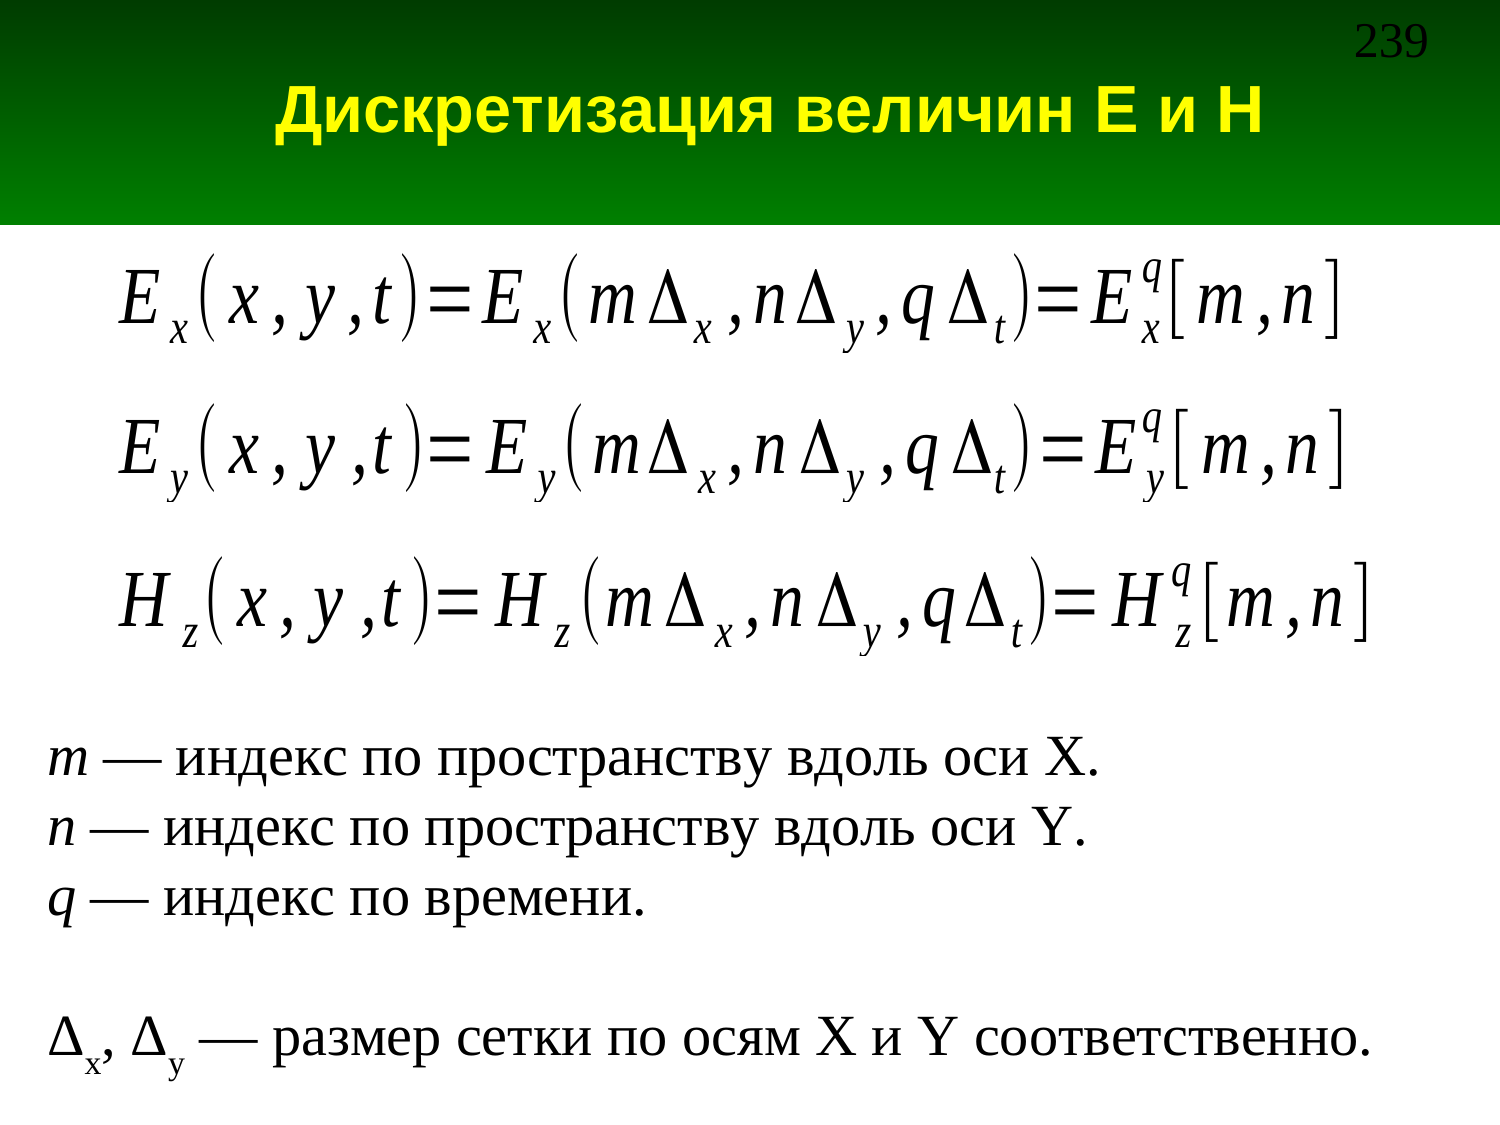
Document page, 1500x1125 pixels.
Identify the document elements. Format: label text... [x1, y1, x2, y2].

chart [98, 540, 1387, 656]
chart [98, 237, 1358, 353]
text_box m — индекс по пространству вдоль оси X. n — индекс по пространству вдоль оси Y. q — индекс по времени. Δx, Δy — размер сетки по осям X и Y соответственно. [32, 710, 1410, 1090]
chart [98, 387, 1361, 502]
title Дискретизация величин E и H [100, 7, 1441, 204]
